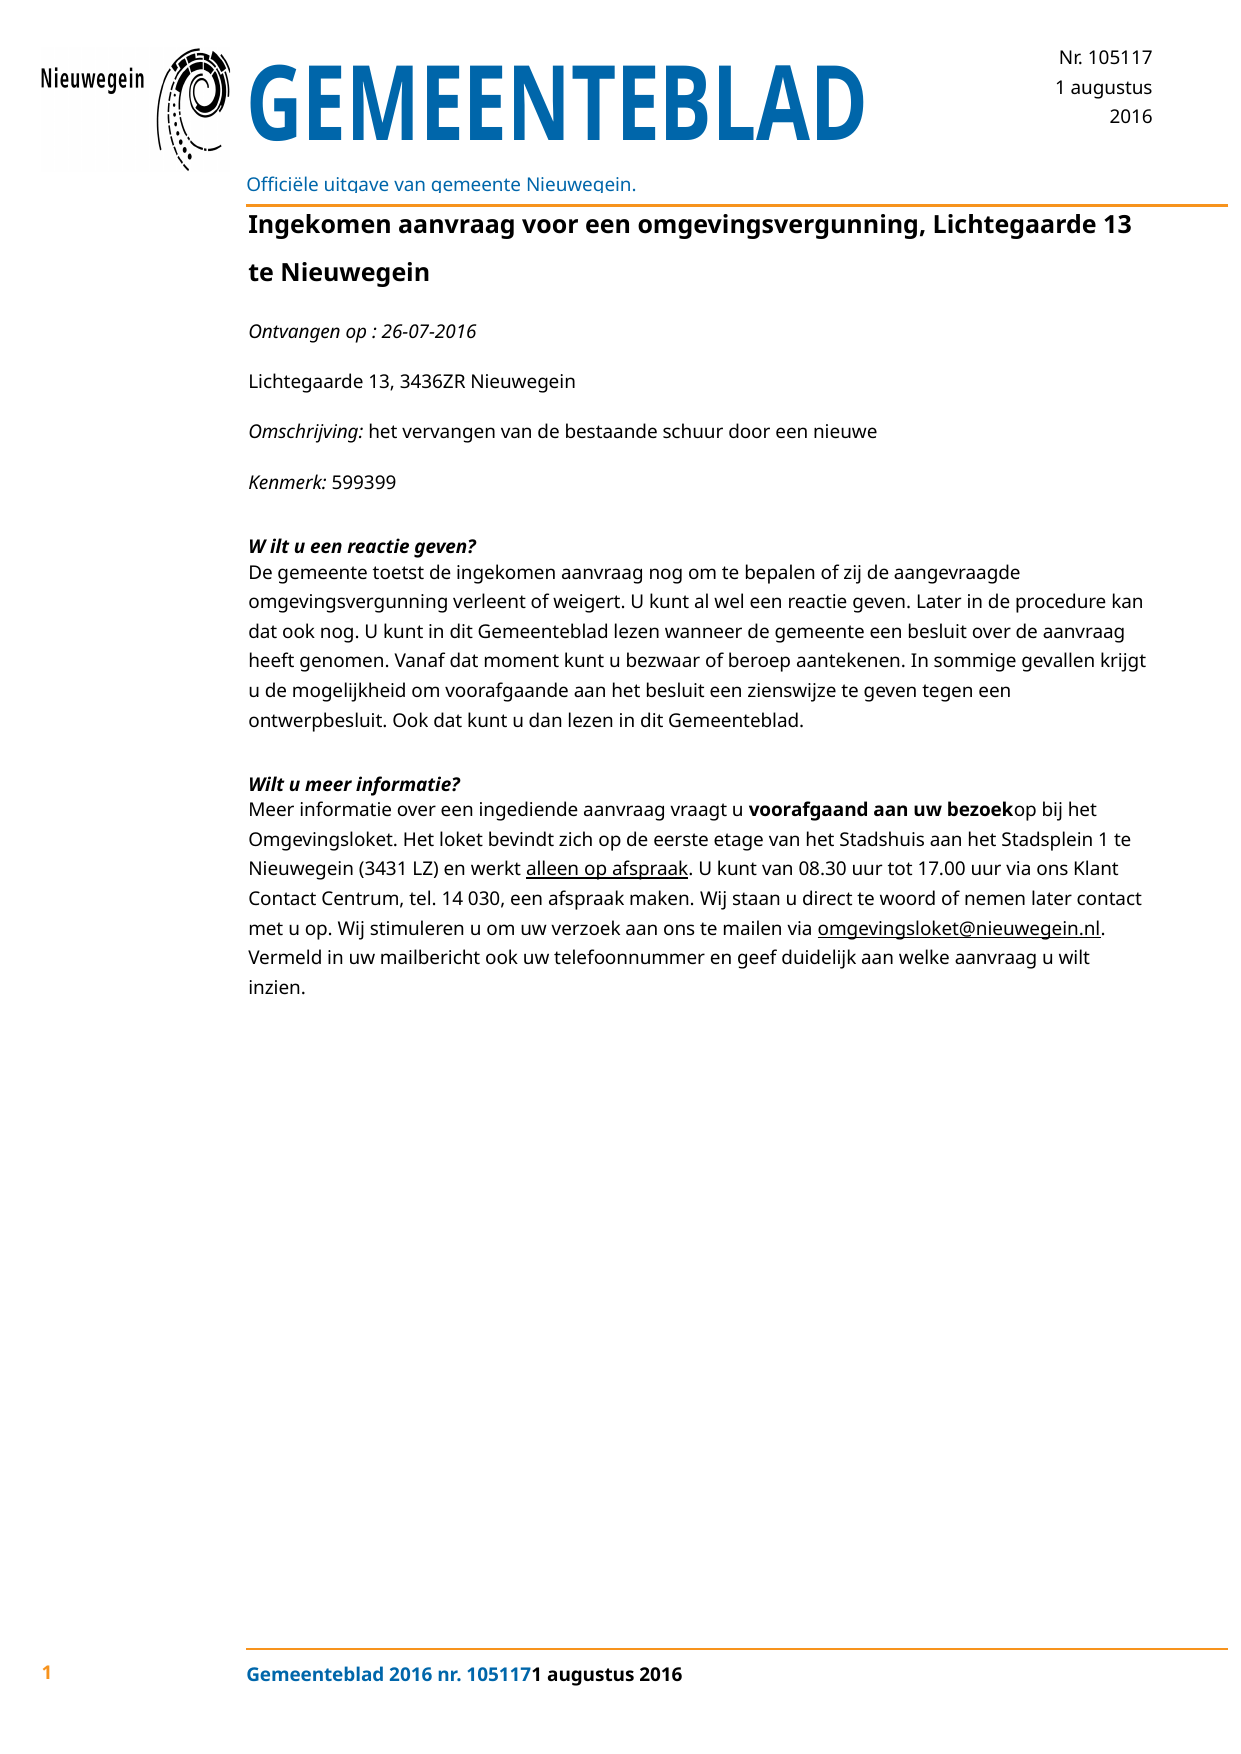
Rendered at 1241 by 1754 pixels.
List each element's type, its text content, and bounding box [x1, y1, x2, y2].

text Omschrijving: het vervangen van de bestaande schuur door een nieuwe [248, 419, 1152, 444]
text W ilt u een reactie geven? [248, 533, 1152, 559]
text Meer informatie over een ingediende aanvraag vraagt u voorafgaand aan uw bezoekop bij het Omgevingsloket. Het loket bevindt zich op de eerste etage van het Stadshuis aan het Stadsplein 1 te Nieuwegein (3431 LZ) en werkt alleen op afspraak. U kunt van 08.30 uur tot 17.00 uur via ons Klant Contact Centrum, tel. 14 030, een afspraak maken. Wij staan u direct te woord of nemen later contact met u op. Wij stimuleren u om uw verzoek aan ons te mailen via omgevingsloket@nieuwegein.nl. Vermeld in uw mailbericht ook uw telefoonnummer en geef duidelijk aan welke aanvraag u wilt inzien. [248, 796, 1152, 1000]
text Ontvangen op : 26-07-2016 [248, 318, 1152, 344]
text Kenmerk: 599399 [248, 469, 1152, 495]
text Ingekomen aanvraag voor een omgevingsvergunning, Lichtegaarde 13 te Nieuwegein [248, 207, 1152, 288]
text De gemeente toetst de ingekomen aanvraag nog om te bepalen of zij de aangevraagde omgevingsvergunning verleent of weigert. U kunt al wel een reactie geven. Later in de procedure kan dat ook nog. U kunt in dit Gemeenteblad lezen wanneer de gemeente een besluit over de aanvraag heeft genomen. Vanaf dat moment kunt u bezwaar of beroep aantekenen. In sommige gevallen krijgt u de mogelijkheid om voorafgaande aan het besluit een zienswijze te geven tegen een ontwerpbesluit. Ook dat kunt u dan lezen in dit Gemeenteblad. [248, 559, 1152, 732]
text Lichtegaarde 13, 3436ZR Nieuwegein [248, 368, 1152, 394]
picture [41, 47, 231, 172]
text Wilt u meer informatie? [248, 771, 1152, 796]
